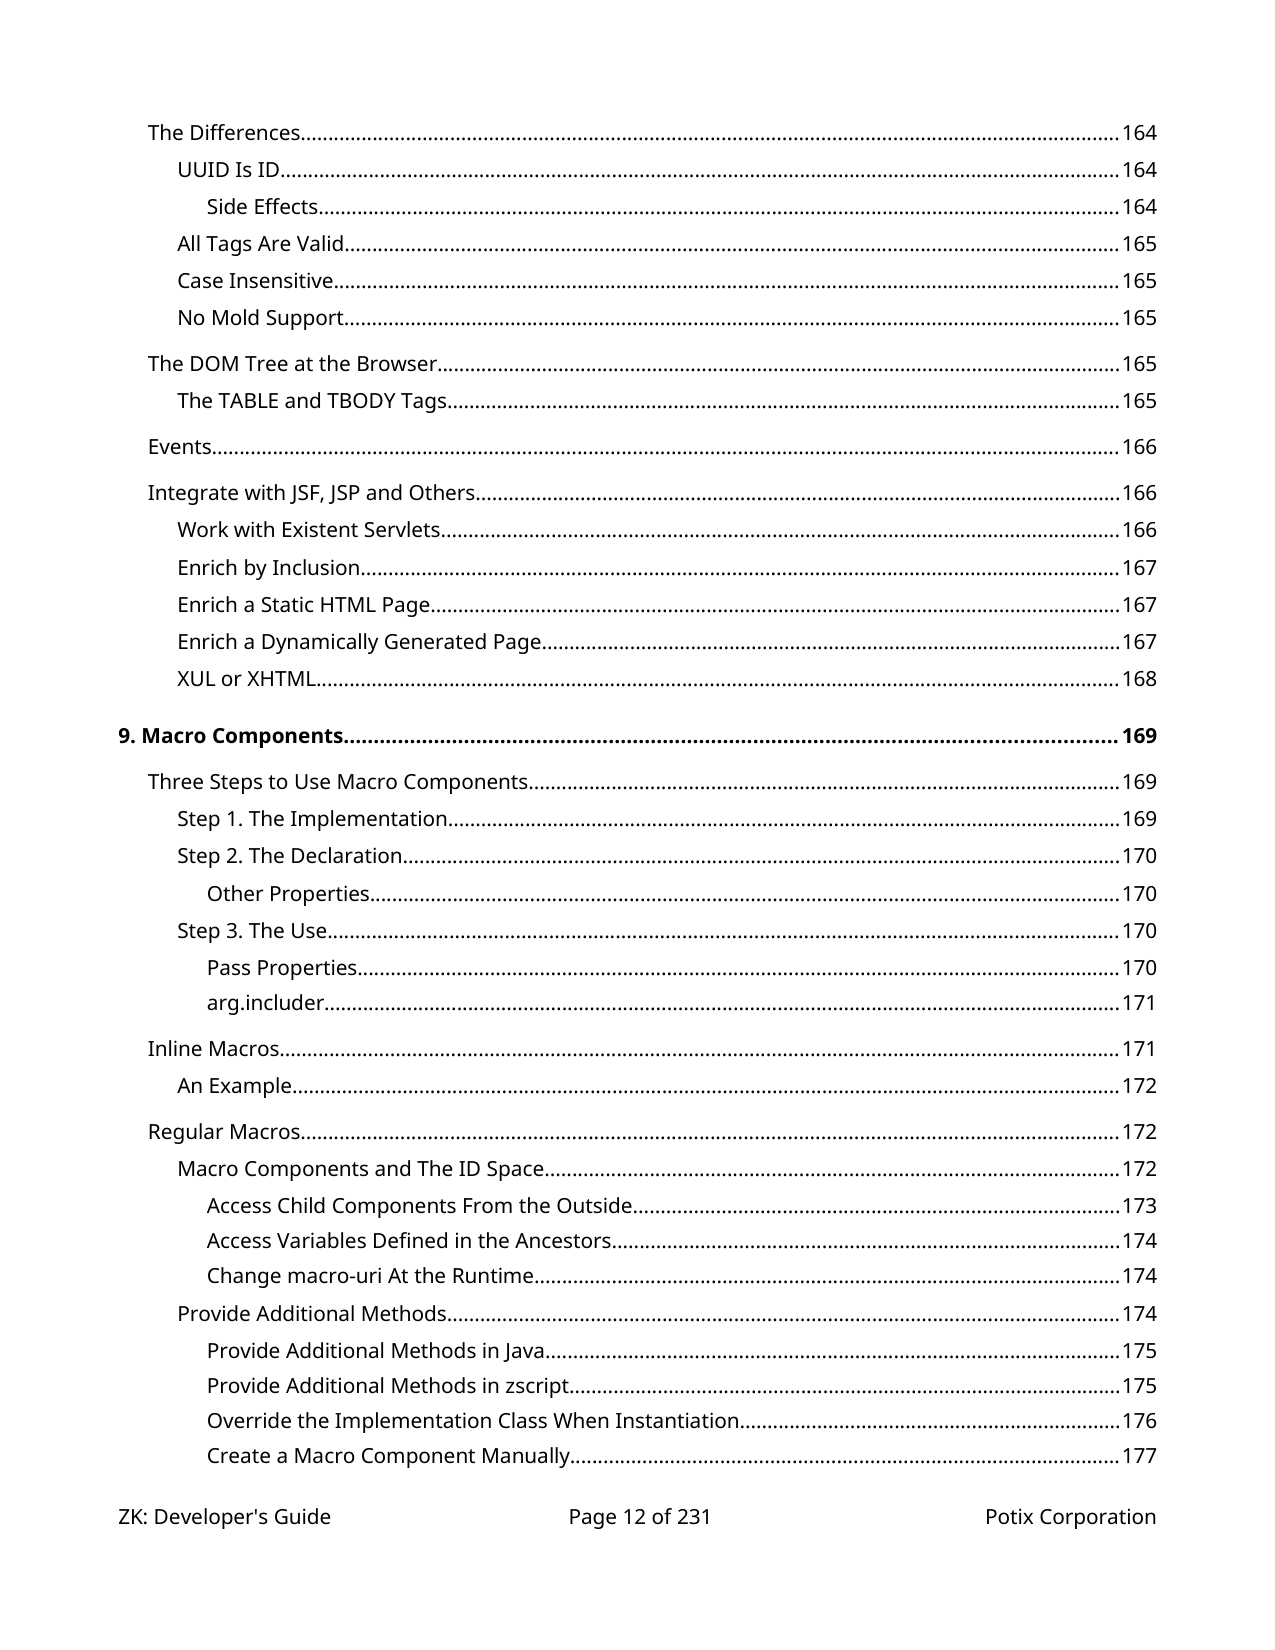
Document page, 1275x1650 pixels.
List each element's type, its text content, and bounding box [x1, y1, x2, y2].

text The Differences 164 [148, 118, 1157, 146]
text Step 1. The Implementation 169 [177, 804, 1157, 833]
text Provide Additional Methods in zscript 175 [207, 1371, 1157, 1399]
text Work with Existent Servlets 166 [177, 516, 1157, 544]
text Pass Properties 170 [207, 953, 1157, 981]
text arg.includer 171 [207, 988, 1157, 1016]
text Enrich a Static HTML Page 167 [177, 590, 1157, 618]
text All Tags Are Valid 165 [177, 229, 1157, 258]
text Step 2. The Declaration 170 [177, 842, 1157, 870]
text Change macro-uri At the Runtime 174 [207, 1262, 1157, 1290]
text Events 166 [148, 432, 1157, 461]
text 9. Macro Components 169 [118, 722, 1157, 750]
text Case Insensitive 165 [177, 266, 1157, 295]
text Access Variables Defined in the Ancestors 174 [207, 1226, 1157, 1255]
text Access Child Components From the Outside 173 [207, 1191, 1157, 1219]
text Integrate with JSF, JSP and Others 166 [148, 478, 1157, 507]
text Override the Implementation Class When Instantiation 176 [207, 1406, 1157, 1434]
text Other Properties 170 [207, 879, 1157, 907]
text Three Steps to Use Macro Components 169 [148, 767, 1157, 796]
text Enrich by Inclusion 167 [177, 553, 1157, 581]
text Provide Additional Methods in Java 175 [207, 1336, 1157, 1364]
text Macro Components and The ID Space 172 [177, 1154, 1157, 1182]
text The TABLE and TBODY Tags 165 [177, 387, 1157, 415]
text Side Effects 164 [207, 192, 1157, 221]
text An Example 172 [177, 1071, 1157, 1099]
text XUL or XHTML 168 [177, 664, 1157, 692]
text Regular Macros 172 [148, 1117, 1157, 1145]
text Provide Additional Methods 174 [177, 1299, 1157, 1327]
text Inline Macros 171 [148, 1034, 1157, 1062]
text Enrich a Dynamically Generated Page 167 [177, 627, 1157, 655]
text No Mold Support 165 [177, 303, 1157, 332]
text Create a Macro Component Manually 177 [207, 1441, 1157, 1470]
text The DOM Tree at the Browser 165 [148, 349, 1157, 378]
text Step 3. The Use 170 [177, 916, 1157, 944]
text UUID Is ID 164 [177, 155, 1157, 183]
